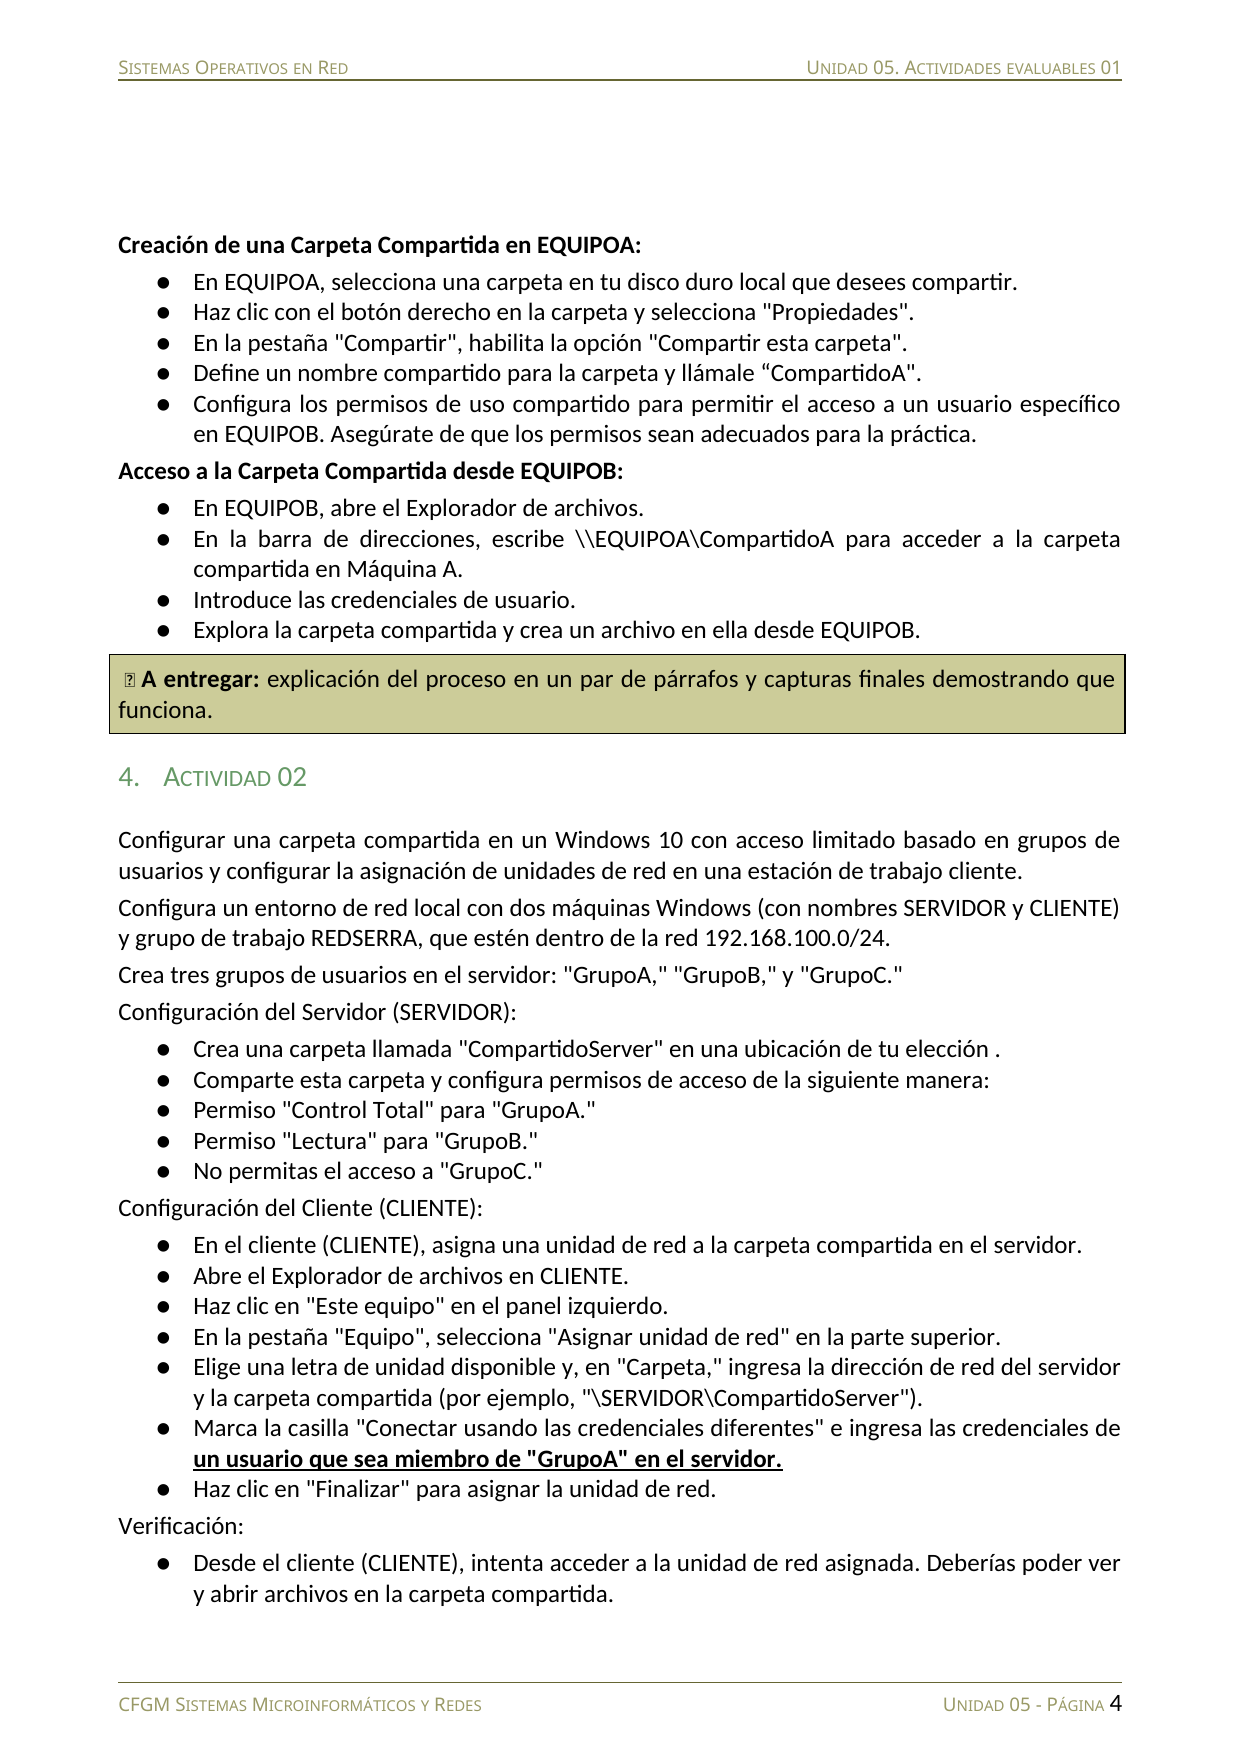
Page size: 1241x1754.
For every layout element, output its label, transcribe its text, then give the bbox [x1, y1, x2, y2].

list En EQUIPOB, abre el Explorador de archivos. [156, 492, 1122, 523]
list En EQUIPOA, selecciona una carpeta en tu disco duro local que desees compartir. [156, 266, 1122, 296]
text Crea tres grupos de usuarios en el servidor: "GrupoA," "GrupoB," y "GrupoC." [118, 959, 1122, 990]
text Configuración del Servidor (SERVIDOR): [118, 996, 1122, 1027]
list Abre el Explorador de archivos en CLIENTE. [156, 1260, 1122, 1290]
text Configuración del Cliente (CLIENTE): [118, 1192, 1122, 1223]
text Verificación: [118, 1510, 1122, 1541]
list Haz clic con el botón derecho en la carpeta y selecciona "Propiedades". [156, 296, 1122, 327]
text Configurar una carpeta compartida en un Windows 10 con acceso limitado basado en grupos de usuarios y configurar la asignación de unidades de red en una estación de trabajo cliente. [118, 824, 1122, 885]
list Explora la carpeta compartida y crea un archivo en ella desde EQUIPOB. [156, 614, 1122, 645]
list Permiso "Lectura" para "GrupoB." [156, 1125, 1122, 1155]
list En la pestaña "Compartir", habilita la opción "Compartir esta carpeta". [156, 327, 1122, 357]
list Haz clic en "Este equipo" en el panel izquierdo. [156, 1290, 1122, 1321]
text 📕 A entregar: explicación del proceso en un par de párrafos y capturas finales demostrando que funciona. [110, 655, 1124, 733]
subtitle Actividad 02 [118, 758, 1122, 794]
list No permitas el acceso a "GrupoC." [156, 1155, 1122, 1186]
list Configura los permisos de uso compartido para permitir el acceso a un usuario específico en EQUIPOB. Asegúrate de que los permisos sean adecuados para la práctica. [156, 388, 1122, 449]
list Desde el cliente (CLIENTE), intenta acceder a la unidad de red asignada. Deberías poder ver y abrir archivos en la carpeta compartida. [156, 1547, 1122, 1608]
list En la barra de direcciones, escribe \\EQUIPOA\CompartidoA para acceder a la carpeta compartida en Máquina A. [156, 523, 1122, 584]
list Haz clic en "Finalizar" para asignar la unidad de red. [156, 1473, 1122, 1504]
list Permiso "Control Total" para "GrupoA." [156, 1094, 1122, 1125]
list Define un nombre compartido para la carpeta y llámale “CompartidoA". [156, 357, 1122, 388]
list Marca la casilla "Conectar usando las credenciales diferentes" e ingresa las credenciales de un usuario que sea miembro de "GrupoA" en el servidor. [156, 1412, 1122, 1473]
text Creación de una Carpeta Compartida en EQUIPOA: [118, 229, 1122, 259]
list Comparte esta carpeta y configura permisos de acceso de la siguiente manera: [156, 1064, 1122, 1094]
list Introduce las credenciales de usuario. [156, 584, 1122, 614]
list En el cliente (CLIENTE), asigna una unidad de red a la carpeta compartida en el servidor. [156, 1229, 1122, 1260]
list Crea una carpeta llamada "CompartidoServer" en una ubicación de tu elección . [156, 1033, 1122, 1064]
list Elige una letra de unidad disponible y, en "Carpeta," ingresa la dirección de red del servidor y la carpeta compartida (por ejemplo, "\SERVIDOR\CompartidoServer"). [156, 1351, 1122, 1412]
text Configura un entorno de red local con dos máquinas Windows (con nombres SERVIDOR y CLIENTE) y grupo de trabajo REDSERRA, que estén dentro de la red 192.168.100.0/24. [118, 892, 1122, 953]
text Acceso a la Carpeta Compartida desde EQUIPOB: [118, 456, 1122, 486]
list En la pestaña "Equipo", selecciona "Asignar unidad de red" en la parte superior. [156, 1321, 1122, 1351]
